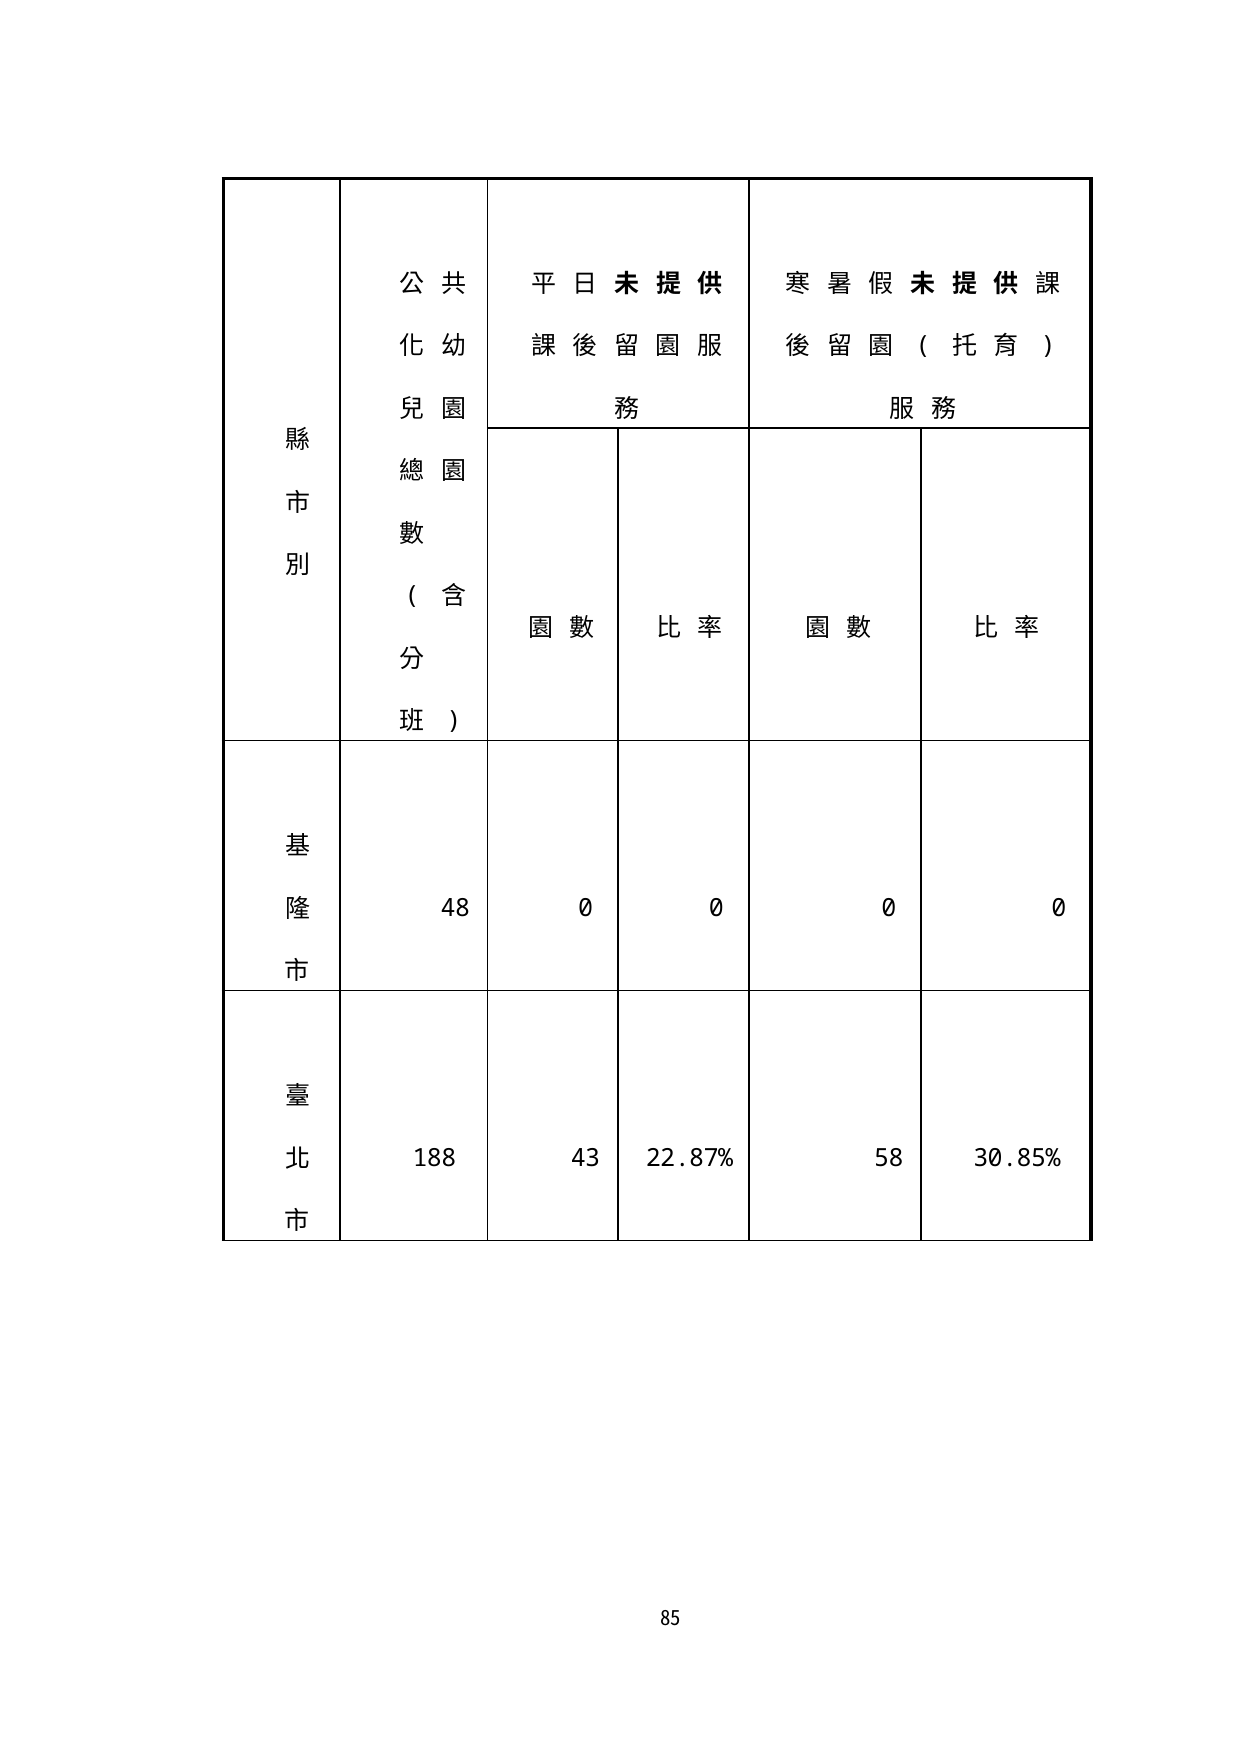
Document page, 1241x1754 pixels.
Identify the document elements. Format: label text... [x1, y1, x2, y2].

table_cell 0 [619, 741, 748, 990]
table_header 公共化幼兒園總園數 (含分班) [341, 180, 487, 740]
table_cell 0 [750, 741, 920, 990]
table_header 平日未提供課後留園服務 [488, 180, 748, 427]
table_cell 比率 [619, 429, 748, 740]
table_cell 基隆市 [225, 741, 339, 990]
table_cell 188 [341, 991, 487, 1240]
table_cell 30.85% [922, 991, 1089, 1240]
table_cell 48 [341, 741, 487, 990]
table_cell 0 [488, 741, 617, 990]
table_header 寒暑假未提供課後留園(托育)服務 [750, 180, 1089, 427]
table_cell 園數 [750, 429, 920, 740]
table_header 縣市別 [225, 180, 339, 740]
table_cell 比率 [922, 429, 1089, 740]
table_cell 58 [750, 991, 920, 1240]
table_cell 22.87% [619, 991, 748, 1240]
table_cell 43 [488, 991, 617, 1240]
table_cell 0 [922, 741, 1089, 990]
table_cell 園數 [488, 429, 617, 740]
table_cell 臺北市 [225, 991, 339, 1240]
